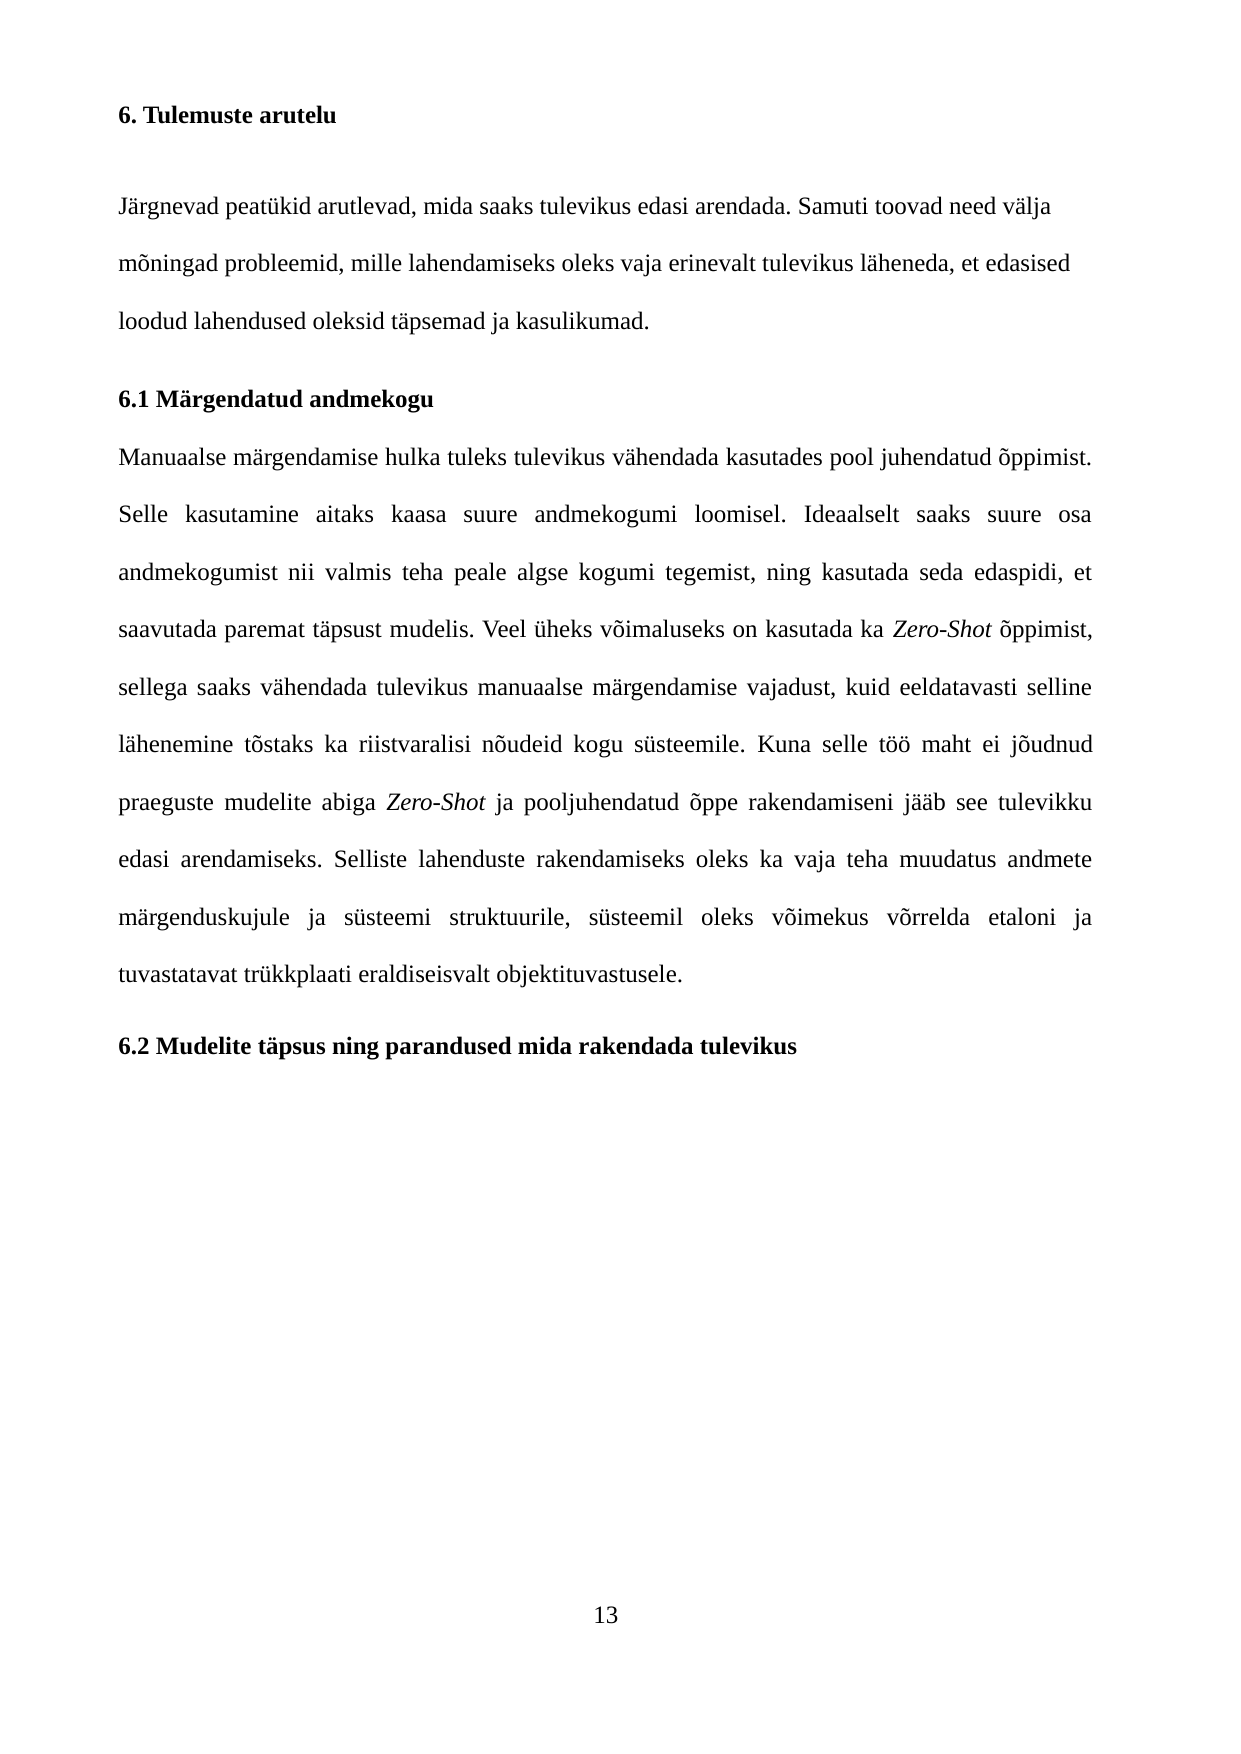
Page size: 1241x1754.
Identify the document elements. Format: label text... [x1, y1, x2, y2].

text Manuaalse märgendamise hulka tuleks tulevikus vähendada kasutades pool juhendatud õppimist. Selle kasutamine aitaks kaasa suure andmekogumi loomisel. Ideaalselt saaks suure osa andmekogumist nii valmis teha peale algse kogumi tegemist, ning kasutada seda edaspidi, et saavutada paremat täpsust mudelis. Veel üheks võimaluseks on kasutada ka Zero-Shot õppimist, sellega saaks vähendada tulevikus manuaalse märgendamise vajadust, kuid eeldatavasti selline lähenemine tõstaks ka riistvaralisi nõudeid kogu süsteemile. Kuna selle töö maht ei jõudnud praeguste mudelite abiga Zero-Shot ja pooljuhendatud õppe rakendamiseni jääb see tulevikku edasi arendamiseks. Selliste lahenduste rakendamiseks oleks ka vaja teha muudatus andmete märgenduskujule ja süsteemi struktuurile, süsteemil oleks võimekus võrrelda etaloni ja tuvastatavat trükkplaati eraldiseisvalt objektituvastusele. [118, 442, 1093, 988]
subtitle 6.1 Märgendatud andmekogu [118, 384, 1093, 413]
subtitle 6. Tulemuste arutelu [118, 100, 1093, 129]
text 6.2 Mudelite täpsus ning parandused mida rakendada tulevikus [118, 1031, 1093, 1060]
subtitle Järgnevad peatükid arutlevad, mida saaks tulevikus edasi arendada. Samuti toovad need välja mõningad probleemid, mille lahendamiseks oleks vaja erinevalt tulevikus läheneda, et edasised loodud lahendused oleksid täpsemad ja kasulikumad. [118, 191, 1093, 334]
